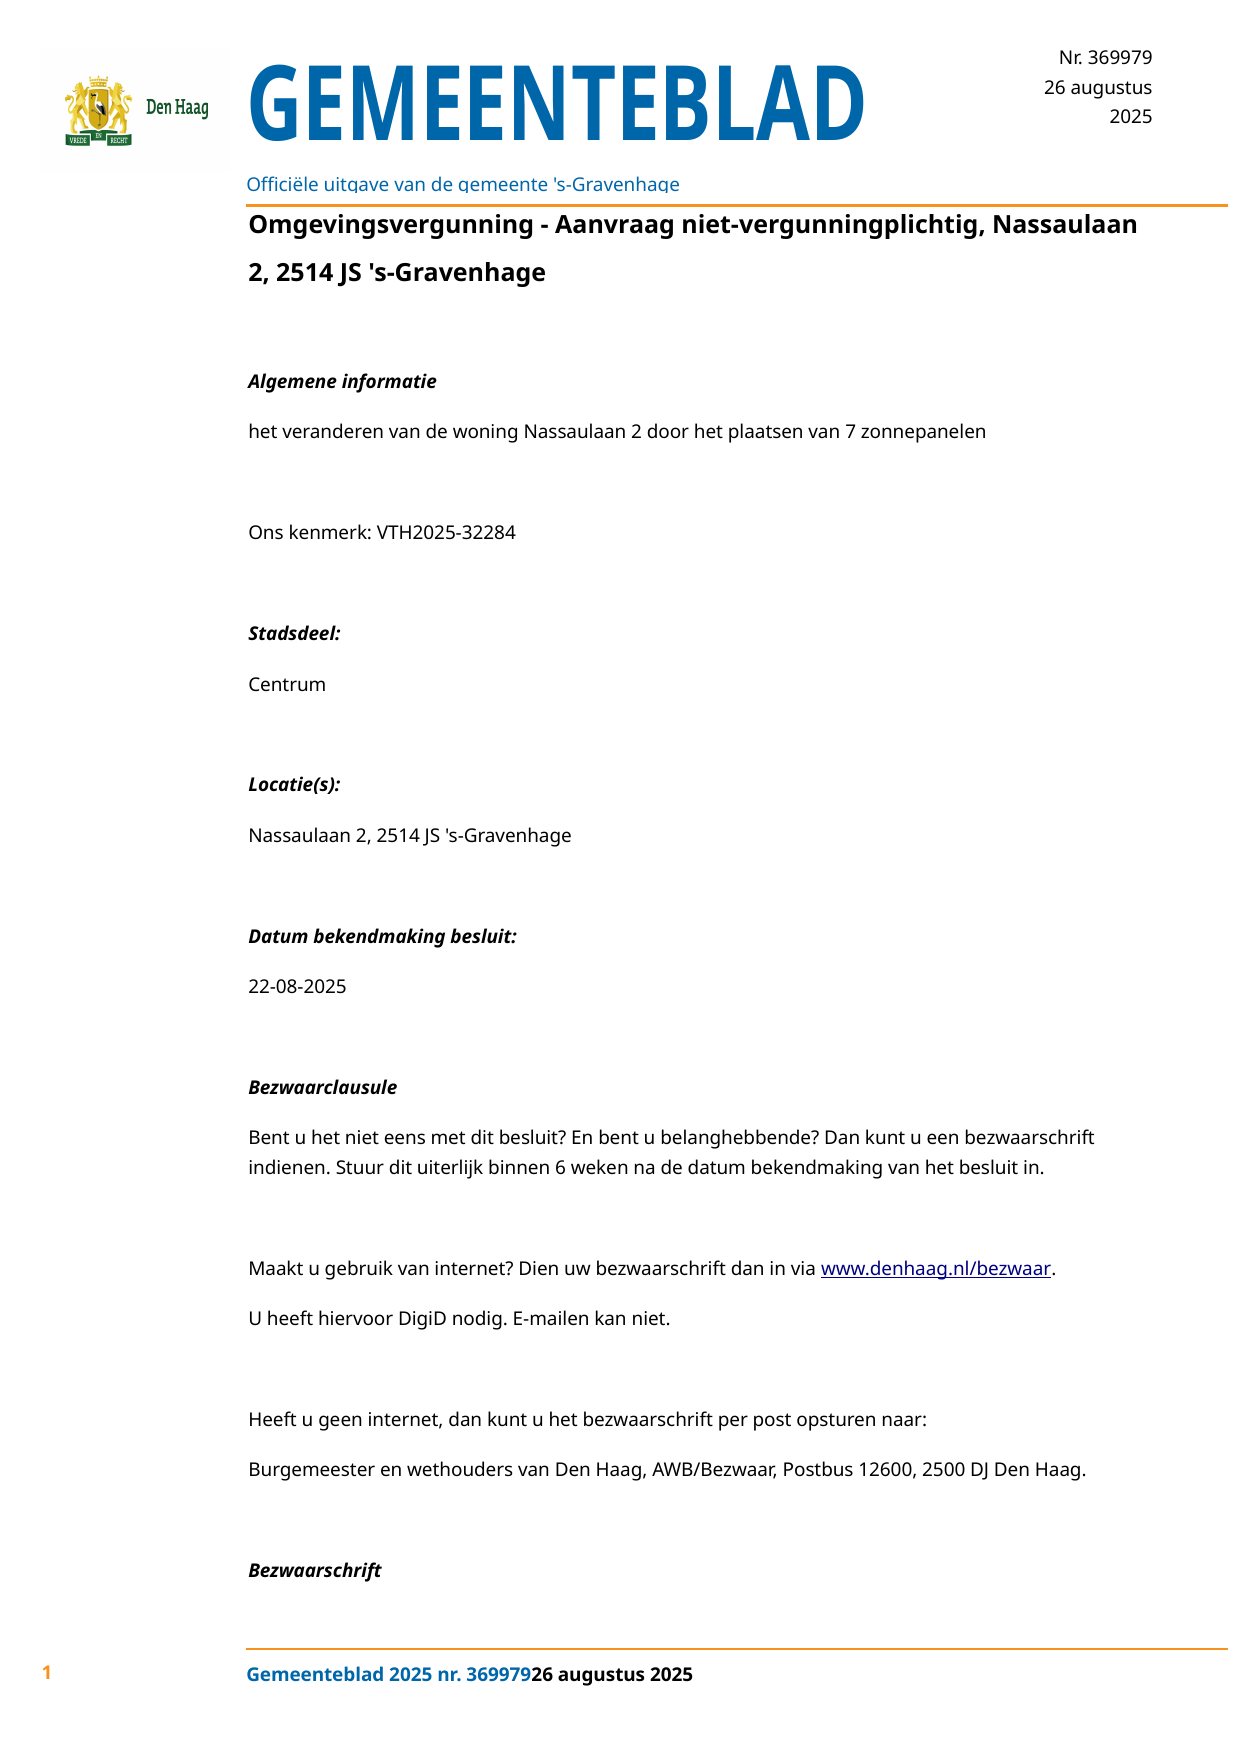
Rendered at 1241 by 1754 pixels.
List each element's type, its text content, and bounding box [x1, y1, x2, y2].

text Centrum [248, 671, 1152, 697]
text Ons kenmerk: VTH2025-32284 [248, 519, 1152, 545]
text Locatie(s): [248, 772, 1152, 797]
text Stadsdeel: [248, 620, 1152, 646]
text Burgemeester en wethouders van Den Haag, AWB/Bezwaar, Postbus 12600, 2500 DJ Den Haag. [248, 1457, 1152, 1482]
text Algemene informatie [248, 368, 1152, 394]
text Bent u het niet eens met dit besluit? En bent u belanghebbende? Dan kunt u een bezwaarschrift indienen. Stuur dit uiterlijk binnen 6 weken na de datum bekendmaking van het besluit in. [248, 1124, 1152, 1180]
text Bezwaarclausule [248, 1074, 1152, 1100]
text Heeft u geen internet, dan kunt u het bezwaarschrift per post opsturen naar: [248, 1406, 1152, 1432]
text 22-08-2025 [248, 973, 1152, 999]
text U heeft hiervoor DigiD nodig. E-mailen kan niet. [248, 1305, 1152, 1331]
text het veranderen van de woning Nassaulaan 2 door het plaatsen van 7 zonnepanelen [248, 419, 1152, 444]
text Bezwaarschrift [248, 1557, 1152, 1583]
text Omgevingsvergunning - Aanvraag niet-vergunningplichtig, Nassaulaan 2, 2514 JS 's-Gravenhage [248, 207, 1152, 288]
text Datum bekendmaking besluit: [248, 923, 1152, 949]
text Maakt u gebruik van internet? Dien uw bezwaarschrift dan in via www.denhaag.nl/bezwaar. [248, 1255, 1152, 1281]
picture [41, 47, 231, 172]
text Nassaulaan 2, 2514 JS 's-Gravenhage [248, 822, 1152, 848]
